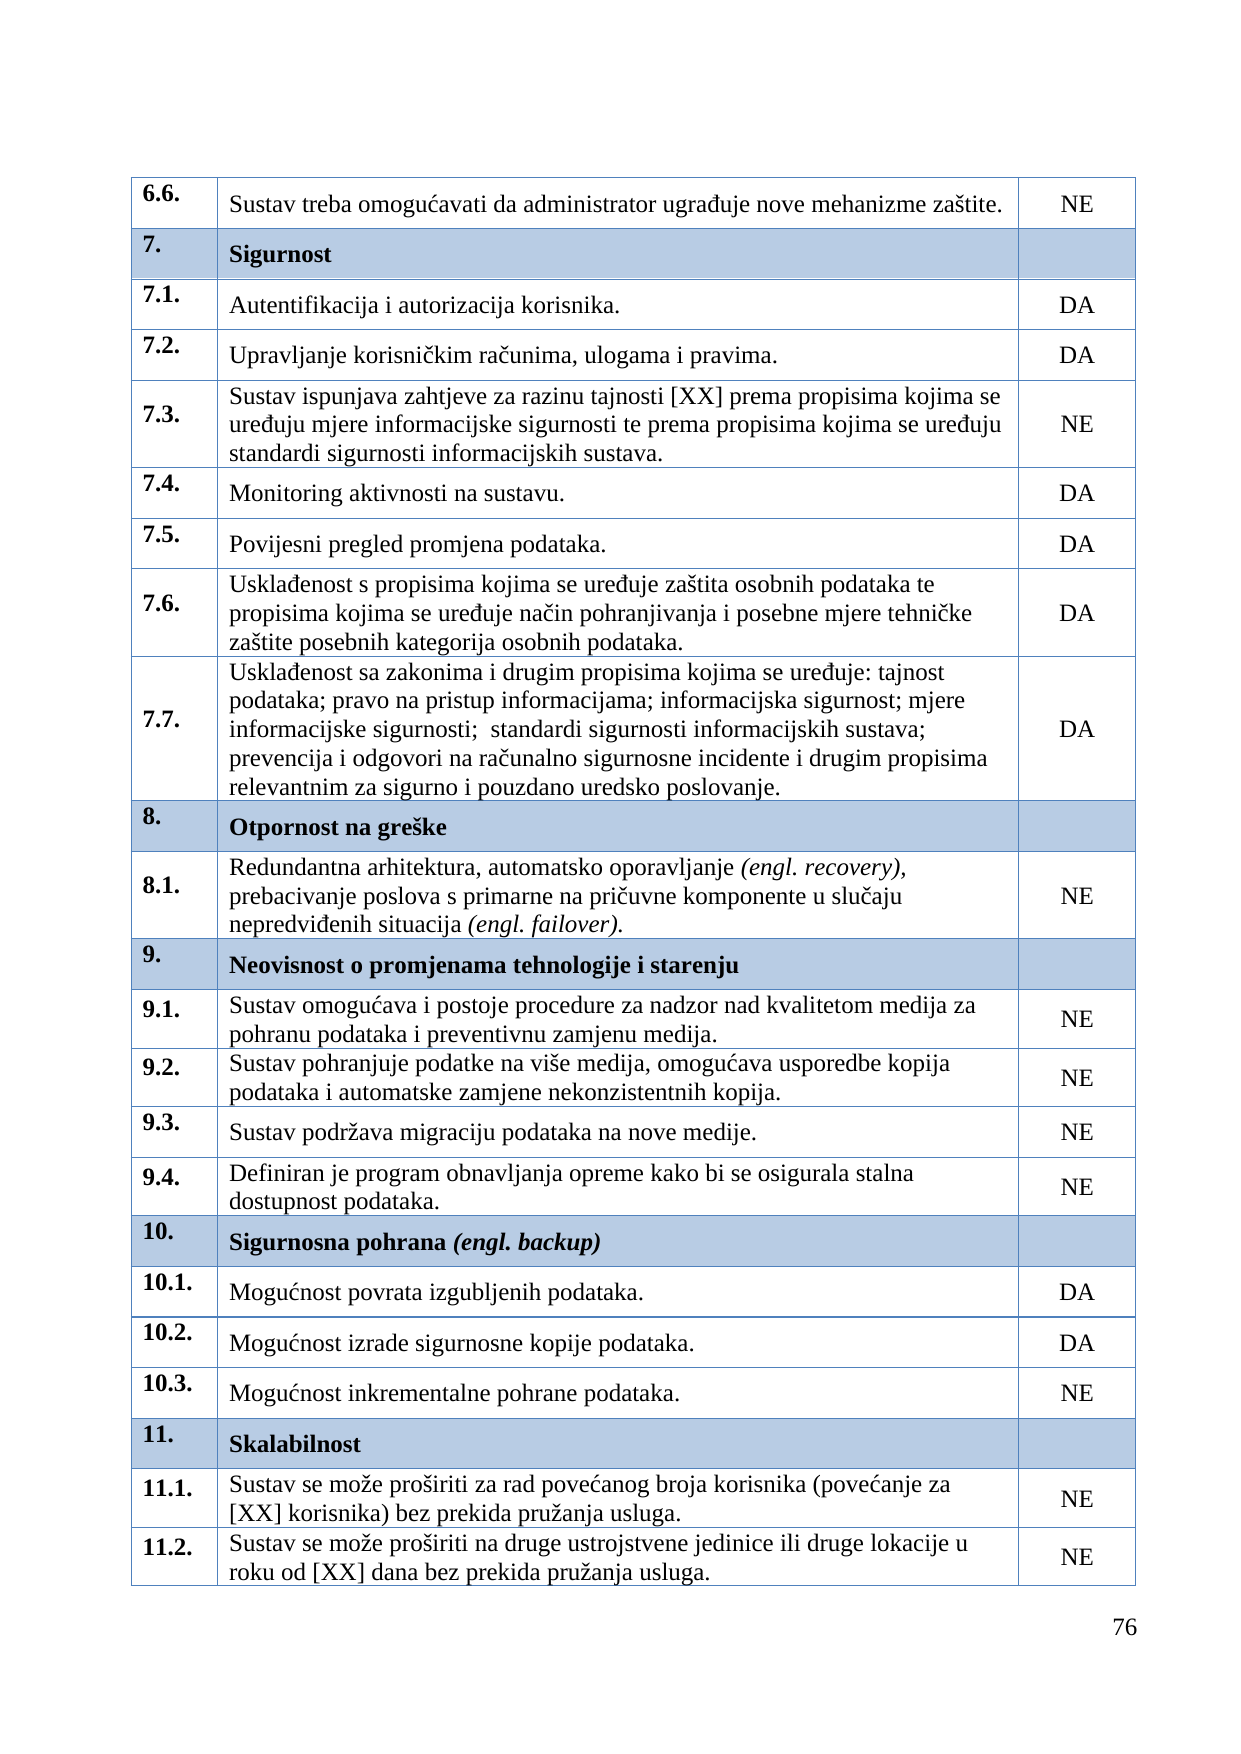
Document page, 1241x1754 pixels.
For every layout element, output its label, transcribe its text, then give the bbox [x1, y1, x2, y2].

table_cell [132, 569, 217, 656]
table_cell NE [1019, 990, 1135, 1047]
table_cell Autentifikacija i autorizacija korisnika. [218, 280, 1018, 329]
table_cell DA [1019, 569, 1135, 656]
table_cell Sustav omogućava i postoje procedure za nadzor nad kvalitetom medija za pohranu podataka i preventivnu zamjenu medija. [218, 990, 1018, 1047]
table_cell Usklađenost sa zakonima i drugim propisima kojima se uređuje: tajnost podataka; pravo na pristup informacijama; informacijska sigurnost; mjere informacijske sigurnosti; standardi sigurnosti informacijskih sustava; prevencija i odgovori na računalno sigurnosne incidente i drugim propisima relevantnim za sigurno i pouzdano uredsko poslovanje. [218, 657, 1018, 800]
table_cell [132, 178, 217, 228]
table_cell [132, 1107, 217, 1157]
table_cell DA [1019, 1318, 1135, 1367]
table_cell Sustav se može proširiti za rad povećanog broja korisnika (povećanje za [XX] korisnika) bez prekida pružanja usluga. [218, 1469, 1018, 1527]
table_cell [132, 229, 217, 278]
table_cell [132, 280, 217, 329]
table_cell NE [1019, 1528, 1135, 1585]
table_cell [132, 1469, 217, 1527]
table_cell Sustav pohranjuje podatke na više medija, omogućava usporedbe kopija podataka i automatske zamjene nekonzistentnih kopija. [218, 1049, 1018, 1106]
table_cell Sustav se može proširiti na druge ustrojstvene jedinice ili druge lokacije u roku od [XX] dana bez prekida pružanja usluga. [218, 1528, 1018, 1585]
table_cell Usklađenost s propisima kojima se uređuje zaštita osobnih podataka te propisima kojima se uređuje način pohranjivanja i posebne mjere tehničke zaštite posebnih kategorija osobnih podataka. [218, 569, 1018, 656]
table_cell Monitoring aktivnosti na sustavu. [218, 468, 1018, 518]
table_cell [132, 1049, 217, 1106]
table_cell [132, 657, 217, 800]
table_cell Sigurnosna pohrana (engl. backup) [218, 1216, 1018, 1266]
table_cell DA [1019, 519, 1135, 568]
table_cell [1019, 939, 1135, 989]
table_cell [132, 468, 217, 518]
table_cell NE [1019, 381, 1135, 467]
table_cell [1019, 1216, 1135, 1266]
table_cell [132, 381, 217, 467]
table_cell NE [1019, 852, 1135, 938]
table_cell Sigurnost [218, 229, 1018, 278]
table_cell [132, 1267, 217, 1316]
table_cell [1019, 229, 1135, 278]
table_cell [1019, 801, 1135, 851]
table_cell Neovisnost o promjenama tehnologije i starenju [218, 939, 1018, 989]
table_cell Upravljanje korisničkim računima, ulogama i pravima. [218, 330, 1018, 380]
table_cell Sustav podržava migraciju podataka na nove medije. [218, 1107, 1018, 1157]
table_cell Sustav treba omogućavati da administrator ugrađuje nove mehanizme zaštite. [218, 178, 1018, 228]
table_cell Redundantna arhitektura, automatsko oporavljanje (engl. recovery), prebacivanje poslova s primarne na pričuvne komponente u slučaju nepredviđenih situacija (engl. failover). [218, 852, 1018, 938]
table_cell NE [1019, 178, 1135, 228]
table_cell NE [1019, 1469, 1135, 1527]
table_cell DA [1019, 280, 1135, 329]
table_cell [132, 1158, 217, 1215]
table_cell NE [1019, 1368, 1135, 1418]
table_cell DA [1019, 657, 1135, 800]
table_cell [132, 330, 217, 380]
table_cell [132, 1528, 217, 1585]
table_cell [132, 990, 217, 1047]
table_cell [132, 852, 217, 938]
table_cell Povijesni pregled promjena podataka. [218, 519, 1018, 568]
table_cell [132, 1368, 217, 1418]
table_cell Mogućnost izrade sigurnosne kopije podataka. [218, 1318, 1018, 1367]
table_cell Definiran je program obnavljanja opreme kako bi se osigurala stalna dostupnost podataka. [218, 1158, 1018, 1215]
table_cell DA [1019, 330, 1135, 380]
table_cell Otpornost na greške [218, 801, 1018, 851]
table_cell Skalabilnost [218, 1419, 1018, 1468]
table_cell NE [1019, 1107, 1135, 1157]
table_cell [132, 1419, 217, 1468]
table_cell [132, 1318, 217, 1367]
table_cell [132, 939, 217, 989]
table_cell Sustav ispunjava zahtjeve za razinu tajnosti [XX] prema propisima kojima se uređuju mjere informacijske sigurnosti te prema propisima kojima se uređuju standardi sigurnosti informacijskih sustava. [218, 381, 1018, 467]
table_cell NE [1019, 1158, 1135, 1215]
table_cell DA [1019, 1267, 1135, 1316]
table_cell DA [1019, 468, 1135, 518]
table_cell Mogućnost inkrementalne pohrane podataka. [218, 1368, 1018, 1418]
table_cell [132, 519, 217, 568]
table_cell NE [1019, 1049, 1135, 1106]
table_cell Mogućnost povrata izgubljenih podataka. [218, 1267, 1018, 1316]
table_cell [132, 1216, 217, 1266]
table_cell [1019, 1419, 1135, 1468]
table_cell [132, 801, 217, 851]
